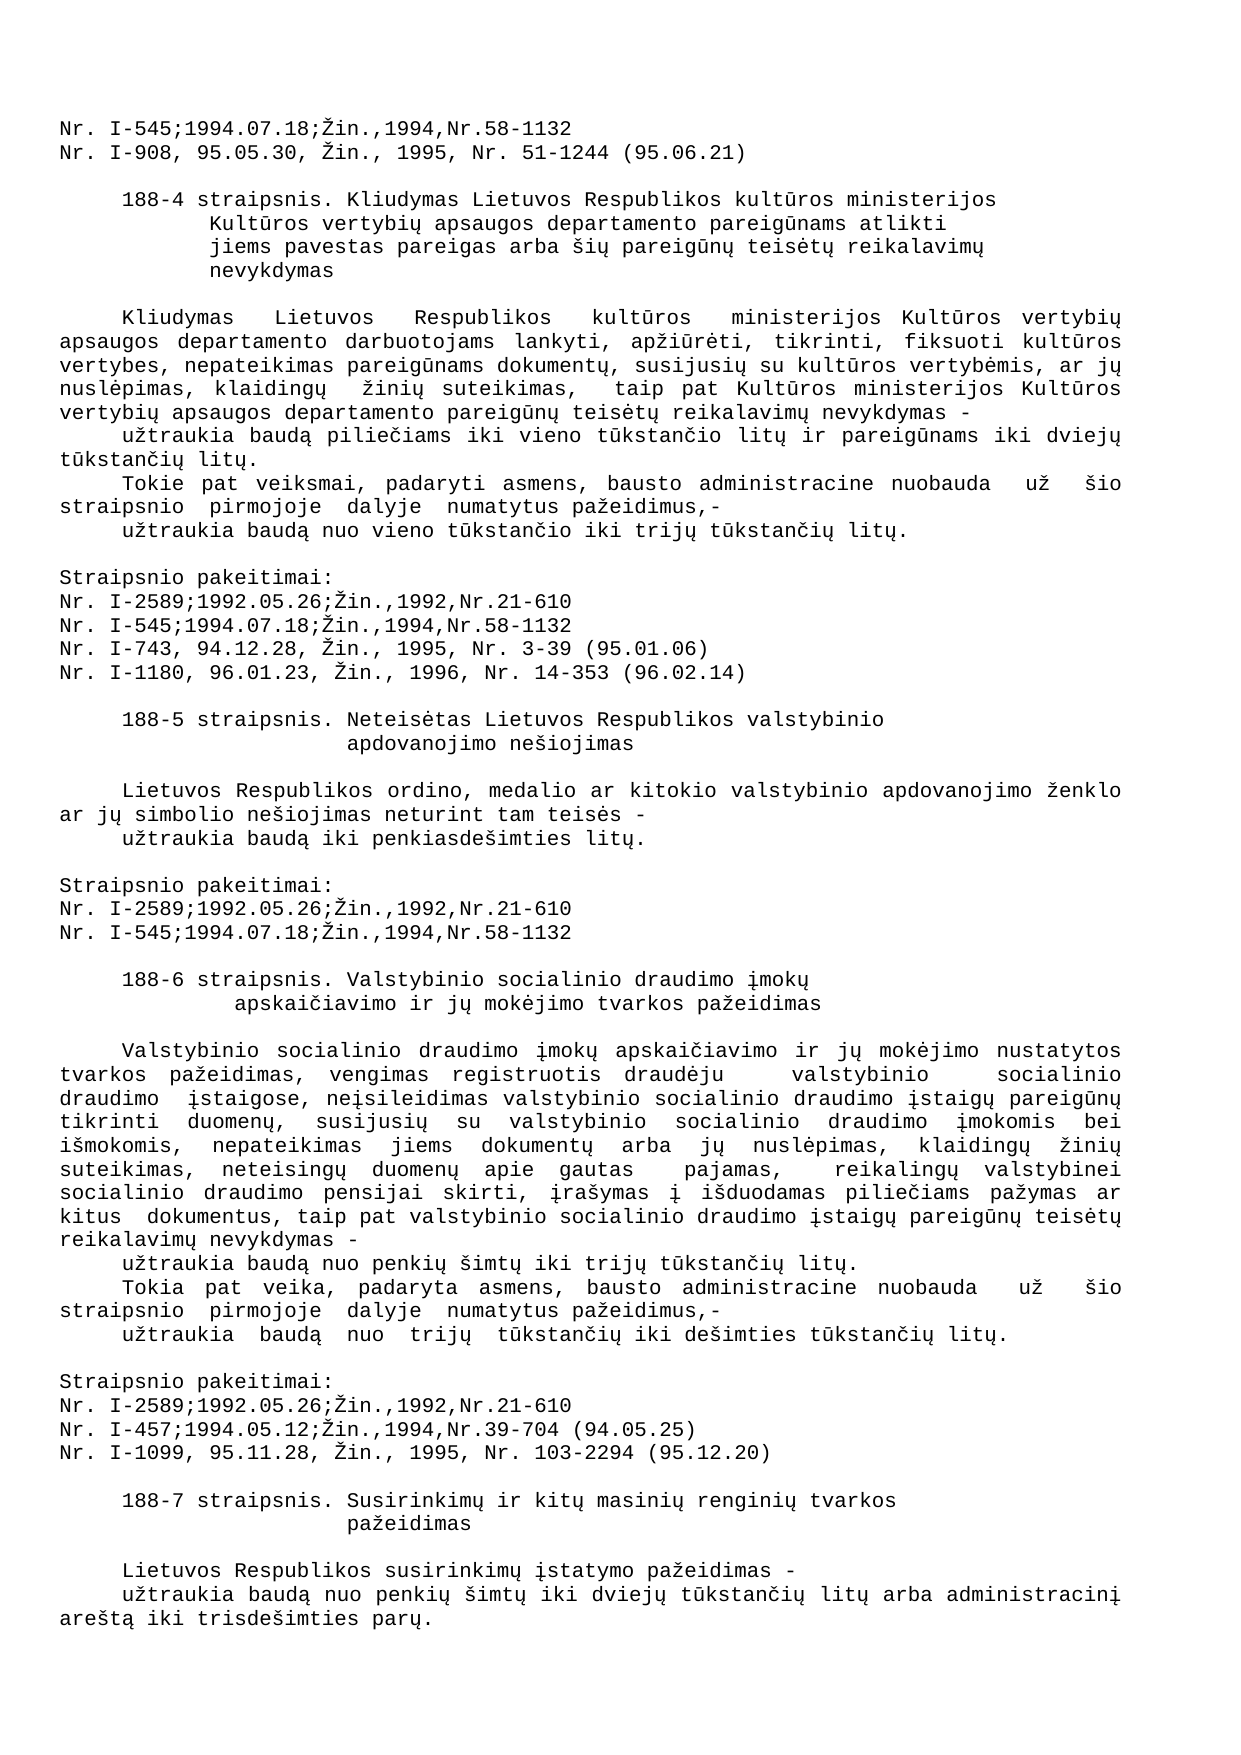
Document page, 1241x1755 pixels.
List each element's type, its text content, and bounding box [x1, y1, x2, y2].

text nevykdymas [59, 260, 1122, 284]
text pažeidimas [59, 1513, 1122, 1537]
text Nr. I-2589;1992.05.26;Žin.,1992,Nr.21-610 [59, 1395, 1122, 1419]
text Nr. I-908, 95.05.30, Žin., 1995, Nr. 51-1244 (95.06.21) [59, 142, 1122, 165]
text Nr. I-1180, 96.01.23, Žin., 1996, Nr. 14-353 (96.02.14) [59, 662, 1122, 686]
text jiems pavestas pareigas arba šių pareigūnų teisėtų reikalavimų [59, 236, 1122, 260]
text Nr. I-2589;1992.05.26;Žin.,1992,Nr.21-610 [59, 898, 1122, 922]
text 188-5 straipsnis. Neteisėtas Lietuvos Respublikos valstybinio [59, 709, 1122, 733]
text užtraukia baudą iki penkiasdešimties litų. [59, 827, 1122, 851]
text 188-7 straipsnis. Susirinkimų ir kitų masinių renginių tvarkos [59, 1489, 1122, 1513]
text Kultūros vertybių apsaugos departamento pareigūnams atlikti [59, 213, 1122, 236]
text Nr. I-545;1994.07.18;Žin.,1994,Nr.58-1132 [59, 118, 1122, 142]
text Kliudymas Lietuvos Respublikos kultūros ministerijos Kultūros vertybių apsaugos departamento darbuotojams lankyti, apžiūrėti, tikrinti, fiksuoti kultūros vertybes, nepateikimas pareigūnams dokumentų, susijusių su kultūros vertybėmis, ar jų nuslėpimas, klaidingų žinių suteikimas, taip pat Kultūros ministerijos Kultūros vertybių apsaugos departamento pareigūnų teisėtų reikalavimų nevykdymas - [59, 307, 1122, 426]
text užtraukia baudą nuo trijų tūkstančių iki dešimties tūkstančių litų. [59, 1324, 1122, 1348]
text Lietuvos Respublikos susirinkimų įstatymo pažeidimas - [59, 1561, 1122, 1584]
text 188-6 straipsnis. Valstybinio socialinio draudimo įmokų [59, 969, 1122, 993]
text Straipsnio pakeitimai: [59, 875, 1122, 898]
text 188-4 straipsnis. Kliudymas Lietuvos Respublikos kultūros ministerijos [59, 189, 1122, 213]
text Lietuvos Respublikos ordino, medalio ar kitokio valstybinio apdovanojimo ženklo ar jų simbolio nešiojimas neturint tam teisės - [59, 780, 1122, 827]
text apdovanojimo nešiojimas [59, 733, 1122, 757]
text užtraukia baudą nuo penkių šimtų iki dviejų tūkstančių litų arba administracinį areštą iki trisdešimties parų. [59, 1584, 1122, 1631]
text užtraukia baudą nuo vieno tūkstančio iki trijų tūkstančių litų. [59, 520, 1122, 544]
text Tokia pat veika, padaryta asmens, bausto administracine nuobauda už šio straipsnio pirmojoje dalyje numatytus pažeidimus,- [59, 1277, 1122, 1324]
text Straipsnio pakeitimai: [59, 1371, 1122, 1395]
text Nr. I-545;1994.07.18;Žin.,1994,Nr.58-1132 [59, 615, 1122, 638]
text Valstybinio socialinio draudimo įmokų apskaičiavimo ir jų mokėjimo nustatytos tvarkos pažeidimas, vengimas registruotis draudėju valstybinio socialinio draudimo įstaigose, neįsileidimas valstybinio socialinio draudimo įstaigų pareigūnų tikrinti duomenų, susijusių su valstybinio socialinio draudimo įmokomis bei išmokomis, nepateikimas jiems dokumentų arba jų nuslėpimas, klaidingų žinių suteikimas, neteisingų duomenų apie gautas pajamas, reikalingų valstybinei socialinio draudimo pensijai skirti, įrašymas į išduodamas piliečiams pažymas ar kitus dokumentus, taip pat valstybinio socialinio draudimo įstaigų pareigūnų teisėtų reikalavimų nevykdymas - [59, 1040, 1122, 1253]
text Nr. I-545;1994.07.18;Žin.,1994,Nr.58-1132 [59, 922, 1122, 946]
text apskaičiavimo ir jų mokėjimo tvarkos pažeidimas [59, 993, 1122, 1017]
text Straipsnio pakeitimai: [59, 567, 1122, 591]
text užtraukia baudą nuo penkių šimtų iki trijų tūkstančių litų. [59, 1253, 1122, 1277]
text Nr. I-457;1994.05.12;Žin.,1994,Nr.39-704 (94.05.25) [59, 1419, 1122, 1442]
text Nr. I-743, 94.12.28, Žin., 1995, Nr. 3-39 (95.01.06) [59, 638, 1122, 662]
text užtraukia baudą piliečiams iki vieno tūkstančio litų ir pareigūnams iki dviejų tūkstančių litų. [59, 426, 1122, 473]
text Nr. I-1099, 95.11.28, Žin., 1995, Nr. 103-2294 (95.12.20) [59, 1442, 1122, 1466]
text Nr. I-2589;1992.05.26;Žin.,1992,Nr.21-610 [59, 591, 1122, 615]
text Tokie pat veiksmai, padaryti asmens, bausto administracine nuobauda už šio straipsnio pirmojoje dalyje numatytus pažeidimus,- [59, 473, 1122, 520]
